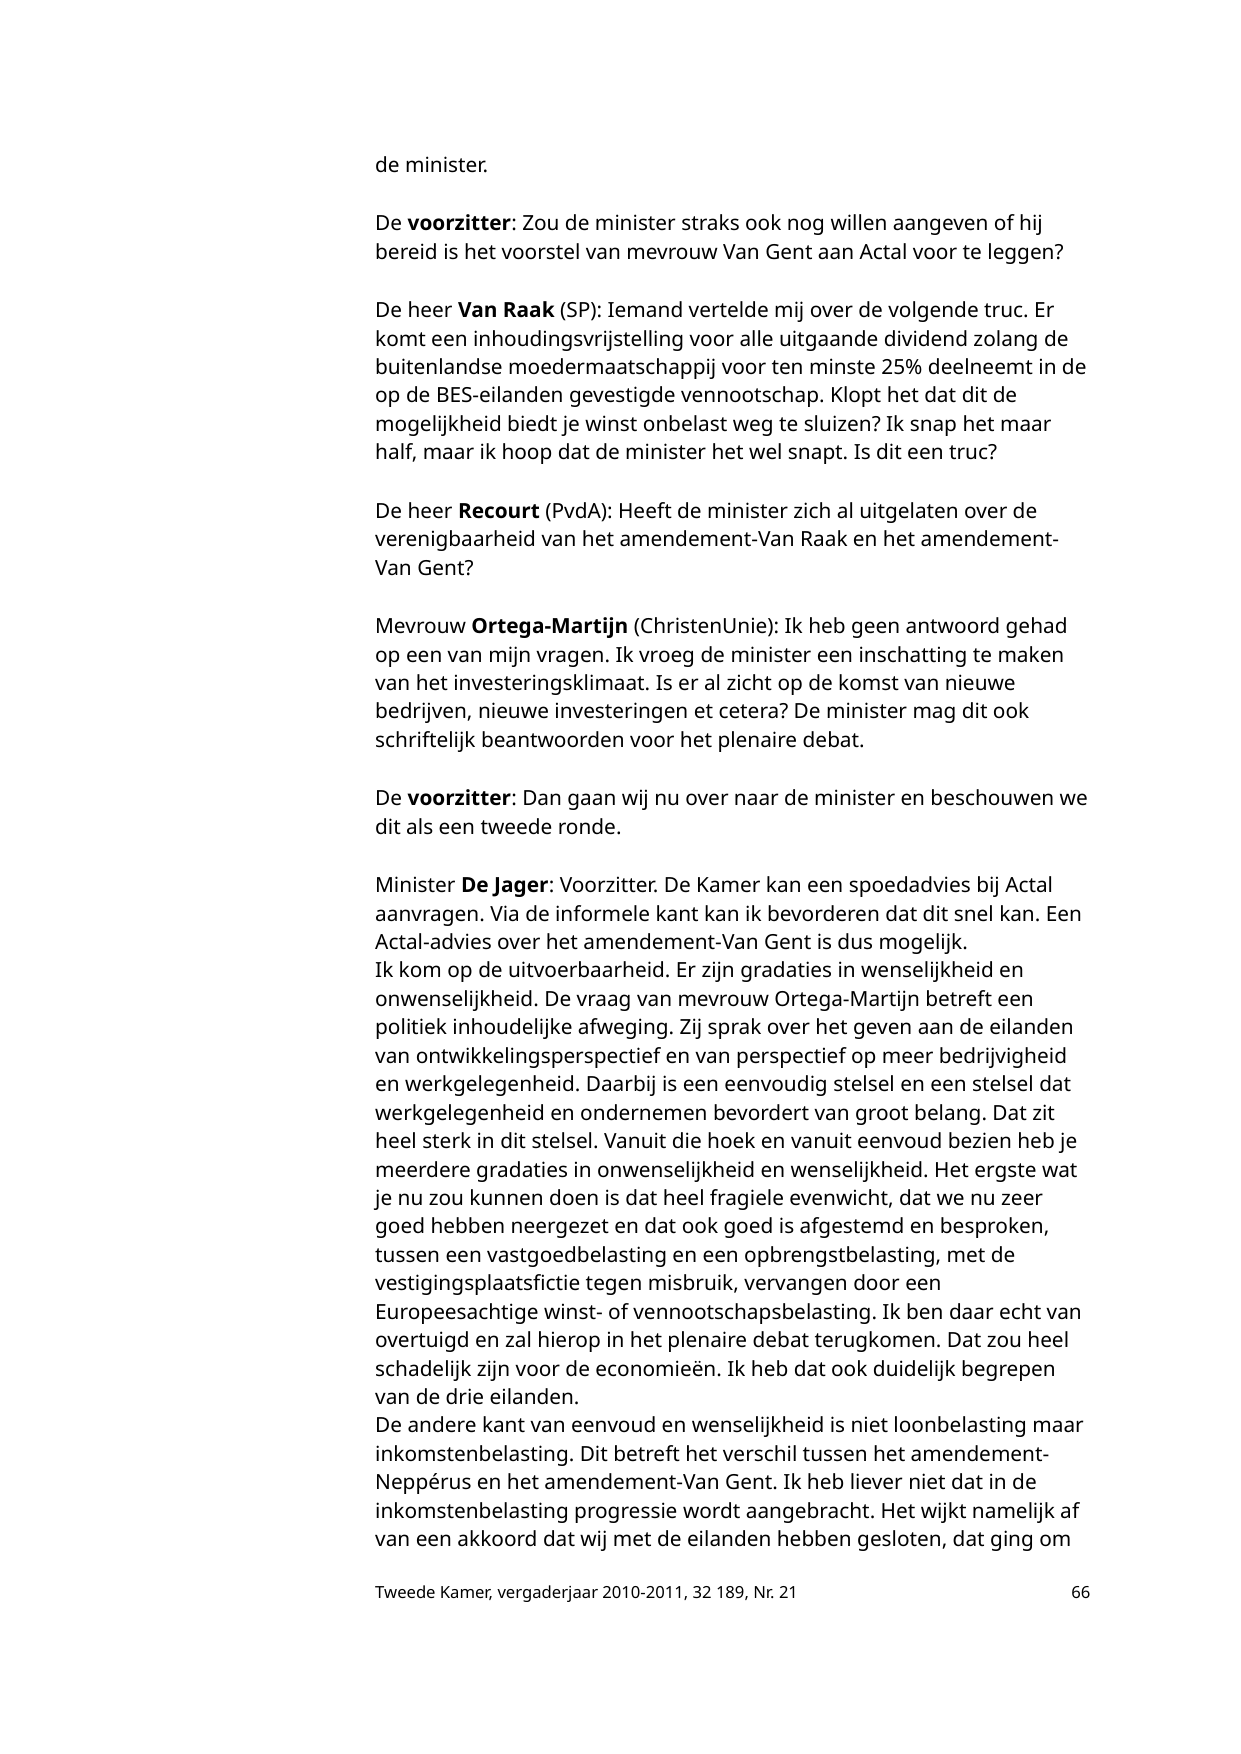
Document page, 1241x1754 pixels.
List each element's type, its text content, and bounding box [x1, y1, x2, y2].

text de minister. [375, 150, 1090, 178]
text Minister De Jager: Voorzitter. De Kamer kan een spoedadvies bij Actal aanvragen. Via de informele kant kan ik bevorderen dat dit snel kan. Een Actal-advies over het amendement-Van Gent is dus mogelijk. [375, 870, 1090, 956]
text De heer Van Raak (SP): Iemand vertelde mij over de volgende truc. Er komt een inhoudingsvrijstelling voor alle uitgaande dividend zolang de buitenlandse moedermaatschappij voor ten minste 25% deelneemt in de op de BES-eilanden gevestigde vennootschap. Klopt het dat dit de mogelijkheid biedt je winst onbelast weg te sluizen? Ik snap het maar half, maar ik hoop dat de minister het wel snapt. Is dit een truc? [375, 295, 1090, 466]
text Ik kom op de uitvoerbaarheid. Er zijn gradaties in wenselijkheid en onwenselijkheid. De vraag van mevrouw Ortega-Martijn betreft een politiek inhoudelijke afweging. Zij sprak over het geven aan de eilanden van ontwikkelingsperspectief en van perspectief op meer bedrijvigheid en werkgelegenheid. Daarbij is een eenvoudig stelsel en een stelsel dat werkgelegenheid en ondernemen bevordert van groot belang. Dat zit heel sterk in dit stelsel. Vanuit die hoek en vanuit eenvoud bezien heb je meerdere gradaties in onwenselijkheid en wenselijkheid. Het ergste wat je nu zou kunnen doen is dat heel fragiele evenwicht, dat we nu zeer goed hebben neergezet en dat ook goed is afgestemd en besproken, tussen een vastgoedbelasting en een opbrengstbelasting, met de vestigingsplaatsfictie tegen misbruik, vervangen door een Europeesachtige winst- of vennootschapsbelasting. Ik ben daar echt van overtuigd en zal hierop in het plenaire debat terugkomen. Dat zou heel schadelijk zijn voor de economieën. Ik heb dat ook duidelijk begrepen van de drie eilanden. [375, 956, 1090, 1411]
text Mevrouw Ortega-Martijn (ChristenUnie): Ik heb geen antwoord gehad op een van mijn vragen. Ik vroeg de minister een inschatting te maken van het investeringsklimaat. Is er al zicht op de komst van nieuwe bedrijven, nieuwe investeringen et cetera? De minister mag dit ook schriftelijk beantwoorden voor het plenaire debat. [375, 611, 1090, 753]
text De voorzitter: Zou de minister straks ook nog willen aangeven of hij bereid is het voorstel van mevrouw Van Gent aan Actal voor te leggen? [375, 208, 1090, 265]
text De heer Recourt (PvdA): Heeft de minister zich al uitgelaten over de verenigbaarheid van het amendement-Van Raak en het amendement-Van Gent? [375, 496, 1090, 581]
text De andere kant van eenvoud en wenselijkheid is niet loonbelasting maar inkomstenbelasting. Dit betreft het verschil tussen het amendement-Neppérus en het amendement-Van Gent. Ik heb liever niet dat in de inkomstenbelasting progressie wordt aangebracht. Het wijkt namelijk af van een akkoord dat wij met de eilanden hebben gesloten, dat ging om [375, 1411, 1090, 1553]
text De voorzitter: Dan gaan wij nu over naar de minister en beschouwen we dit als een tweede ronde. [375, 783, 1090, 840]
